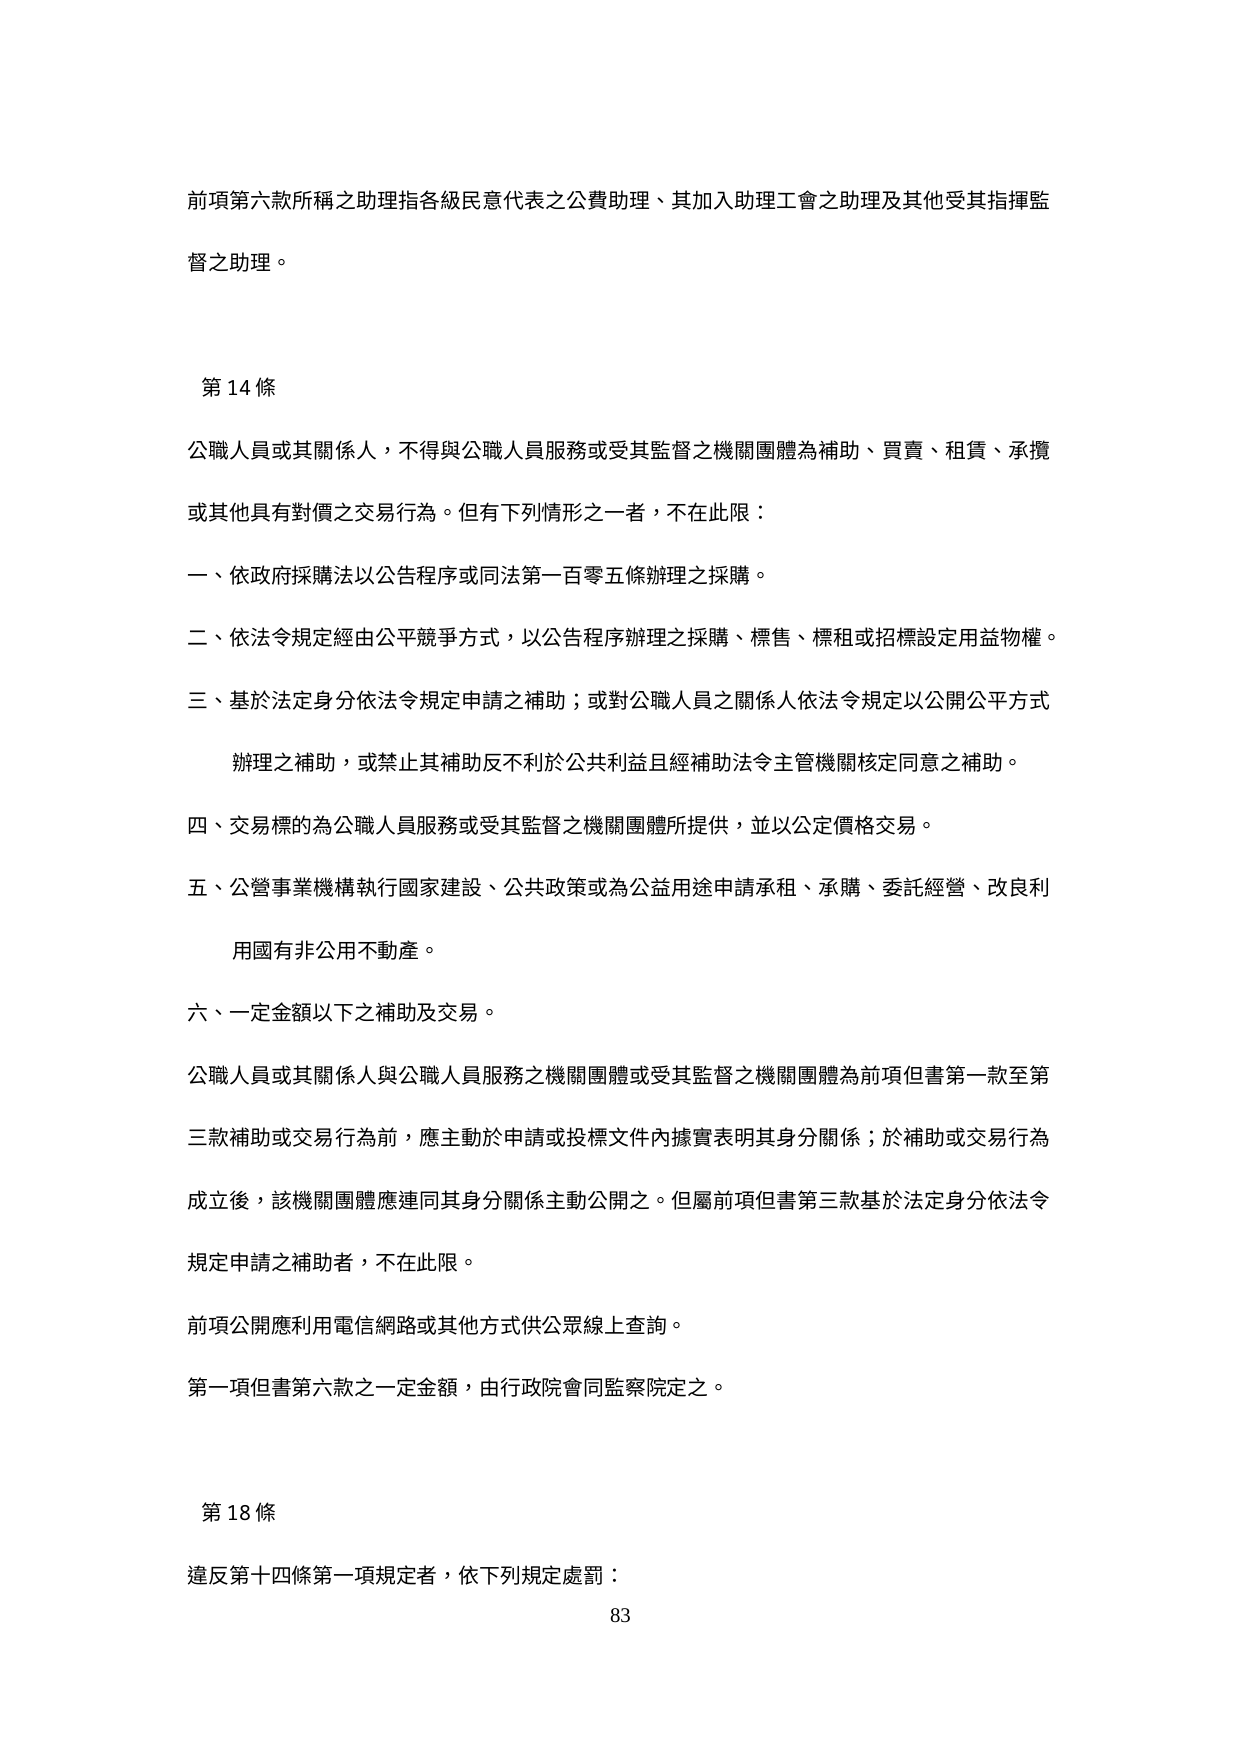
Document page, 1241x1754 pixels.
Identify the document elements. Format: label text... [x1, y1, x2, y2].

text 第一項但書第六款之一定金額，由行政院會同監察院定之。 [187, 1345, 1053, 1407]
text 違反第十四條第一項規定者，依下列規定處罰： [187, 1532, 1053, 1595]
text 一、依政府採購法以公告程序或同法第一百零五條辦理之採購。 [187, 532, 1053, 595]
text 三、基於法定身分依法令規定申請之補助；或對公職人員之關係人依法令規定以公開公平方式辦理之補助，或禁止其補助反不利於公共利益且經補助法令主管機關核定同意之補助。 [187, 657, 1053, 782]
text 四、交易標的為公職人員服務或受其監督之機關團體所提供，並以公定價格交易。 [187, 782, 1053, 845]
text 前項第六款所稱之助理指各級民意代表之公費助理、其加入助理工會之助理及其他受其指揮監督之助理。 [187, 157, 1053, 282]
text 二、依法令規定經由公平競爭方式，以公告程序辦理之採購、標售、標租或招標設定用益物權。 [187, 595, 1053, 657]
text 五、公營事業機構執行國家建設、公共政策或為公益用途申請承租、承購、委託經營、改良利用國有非公用不動產。 [187, 845, 1053, 970]
text 前項公開應利用電信網路或其他方式供公眾線上查詢。 [187, 1282, 1053, 1345]
text 六、一定金額以下之補助及交易。 [187, 970, 1053, 1032]
text 第18條 [114, 1470, 1146, 1532]
text 公職人員或其關係人與公職人員服務之機關團體或受其監督之機關團體為前項但書第一款至第三款補助或交易行為前，應主動於申請或投標文件內據實表明其身分關係；於補助或交易行為成立後，該機關團體應連同其身分關係主動公開之。但屬前項但書第三款基於法定身分依法令規定申請之補助者，不在此限。 [187, 1032, 1053, 1282]
text 第14條 [114, 345, 1146, 407]
text 公職人員或其關係人，不得與公職人員服務或受其監督之機關團體為補助、買賣、租賃、承攬或其他具有對價之交易行為。但有下列情形之一者，不在此限： [187, 407, 1053, 532]
